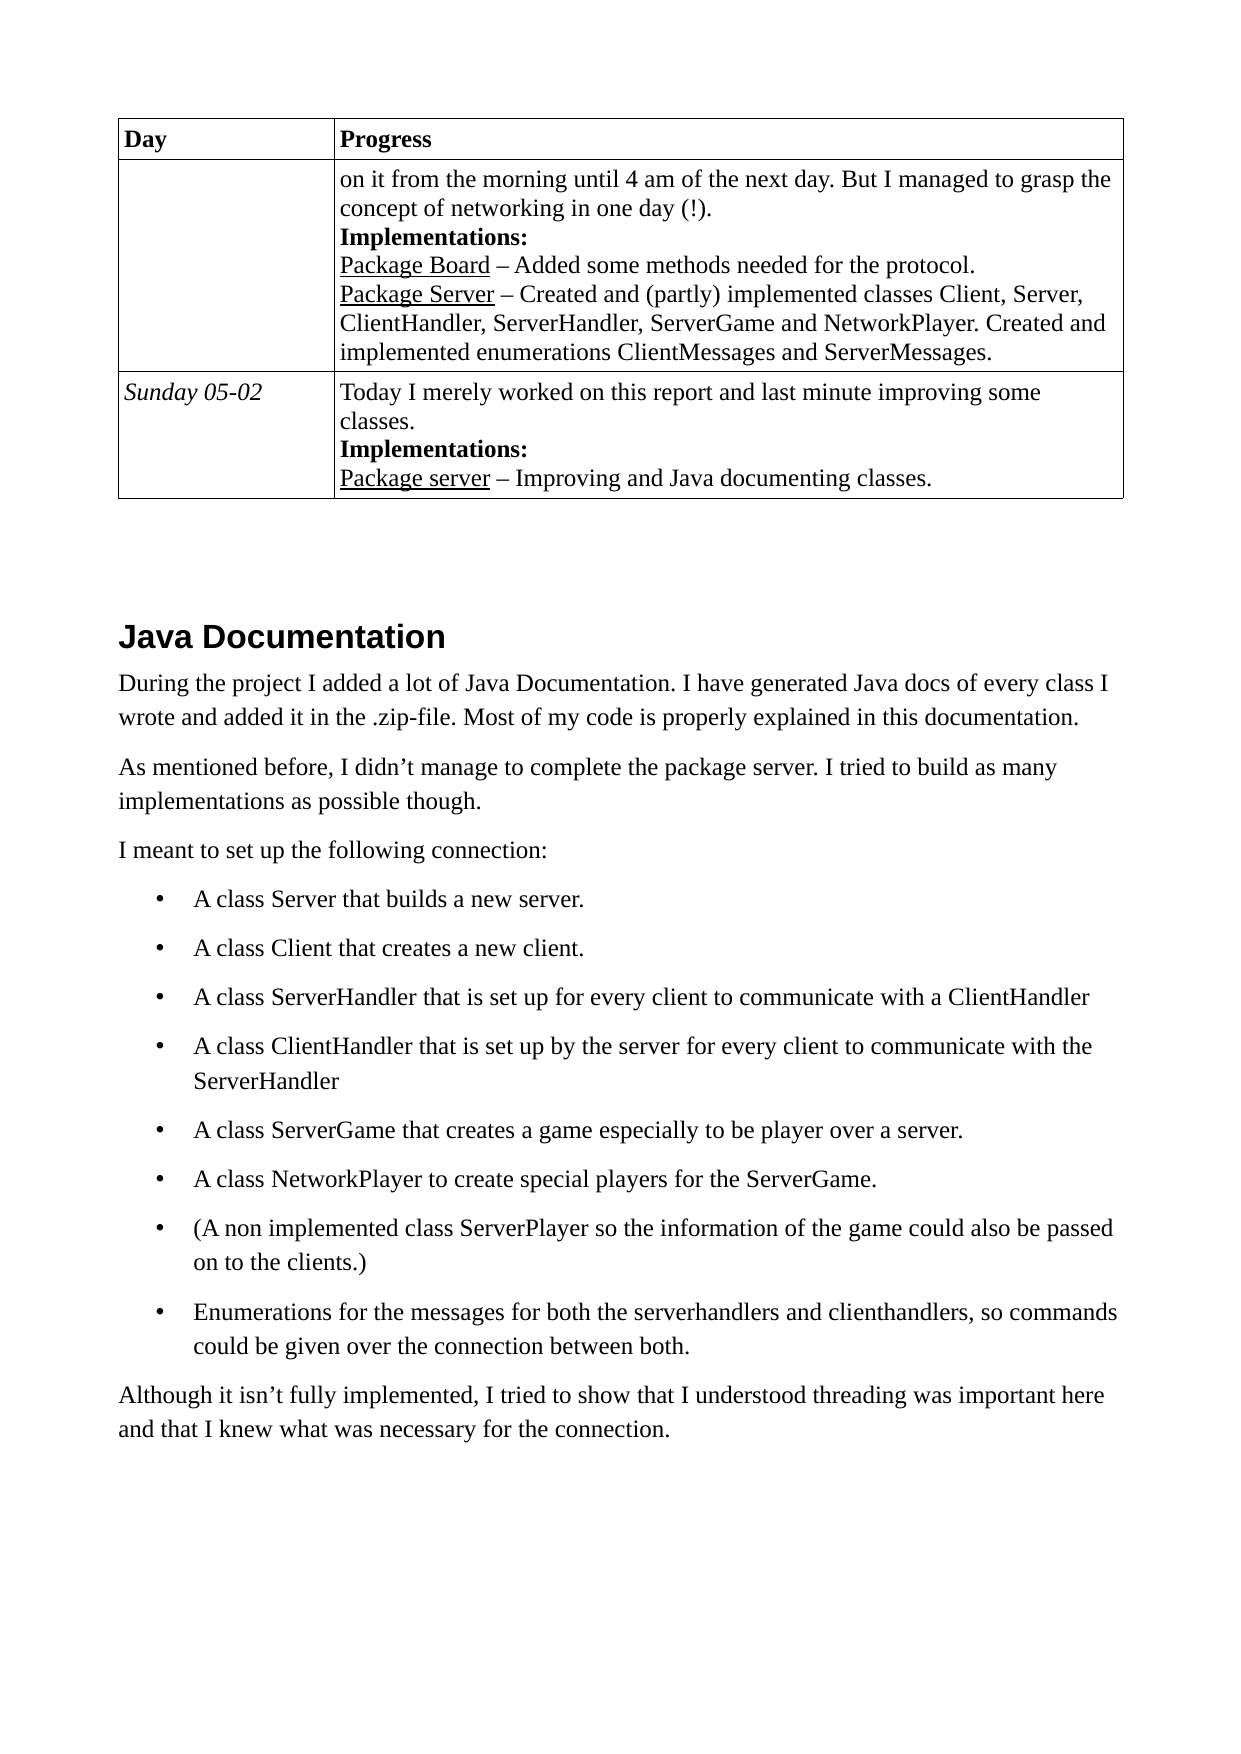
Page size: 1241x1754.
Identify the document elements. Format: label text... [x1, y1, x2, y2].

list A class Client that creates a new client. [156, 933, 1122, 962]
table_header Day [119, 119, 334, 158]
table_cell Today I merely worked on this report and last minute improving some classes. Implementations: Package server – Improving and Java documenting classes. [335, 372, 1123, 498]
text Although it isn’t fully implemented, I tried to show that I understood threading was important here and that I knew what was necessary for the connection. [118, 1380, 1122, 1443]
text I meant to set up the following connection: [118, 835, 1122, 864]
table_header Progress [335, 119, 1123, 158]
subtitle Java Documentation [118, 617, 1122, 656]
list A class Server that builds a new server. [156, 884, 1122, 913]
list A class ServerGame that creates a game especially to be player over a server. [156, 1115, 1122, 1144]
table_cell on it from the morning until 4 am of the next day. But I managed to grasp the concept of networking in one day (!). Implementations: Package Board – Added some methods needed for the protocol. Package Server – Created and (partly) implemented classes Client, Server, ClientHandler, ServerHandler, ServerGame and NetworkPlayer. Created and implemented enumerations ClientMessages and ServerMessages. [335, 160, 1123, 371]
text As mentioned before, I didn’t manage to complete the package server. I tried to build as many implementations as possible though. [118, 752, 1122, 815]
table_cell [119, 160, 334, 371]
table_cell Sunday 05-02 [119, 372, 334, 498]
list A class ServerHandler that is set up for every client to communicate with a ClientHandler [156, 982, 1122, 1011]
list (A non implemented class ServerPlayer so the information of the game could also be passed on to the clients.) [156, 1213, 1122, 1276]
list A class ClientHandler that is set up by the server for every client to communicate with the ServerHandler [156, 1031, 1122, 1094]
text During the project I added a lot of Java Documentation. I have generated Java docs of every class I wrote and added it in the .zip-file. Most of my code is properly explained in this documentation. [118, 668, 1122, 731]
list Enumerations for the messages for both the serverhandlers and clienthandlers, so commands could be given over the connection between both. [156, 1297, 1122, 1360]
list A class NetworkPlayer to create special players for the ServerGame. [156, 1164, 1122, 1193]
